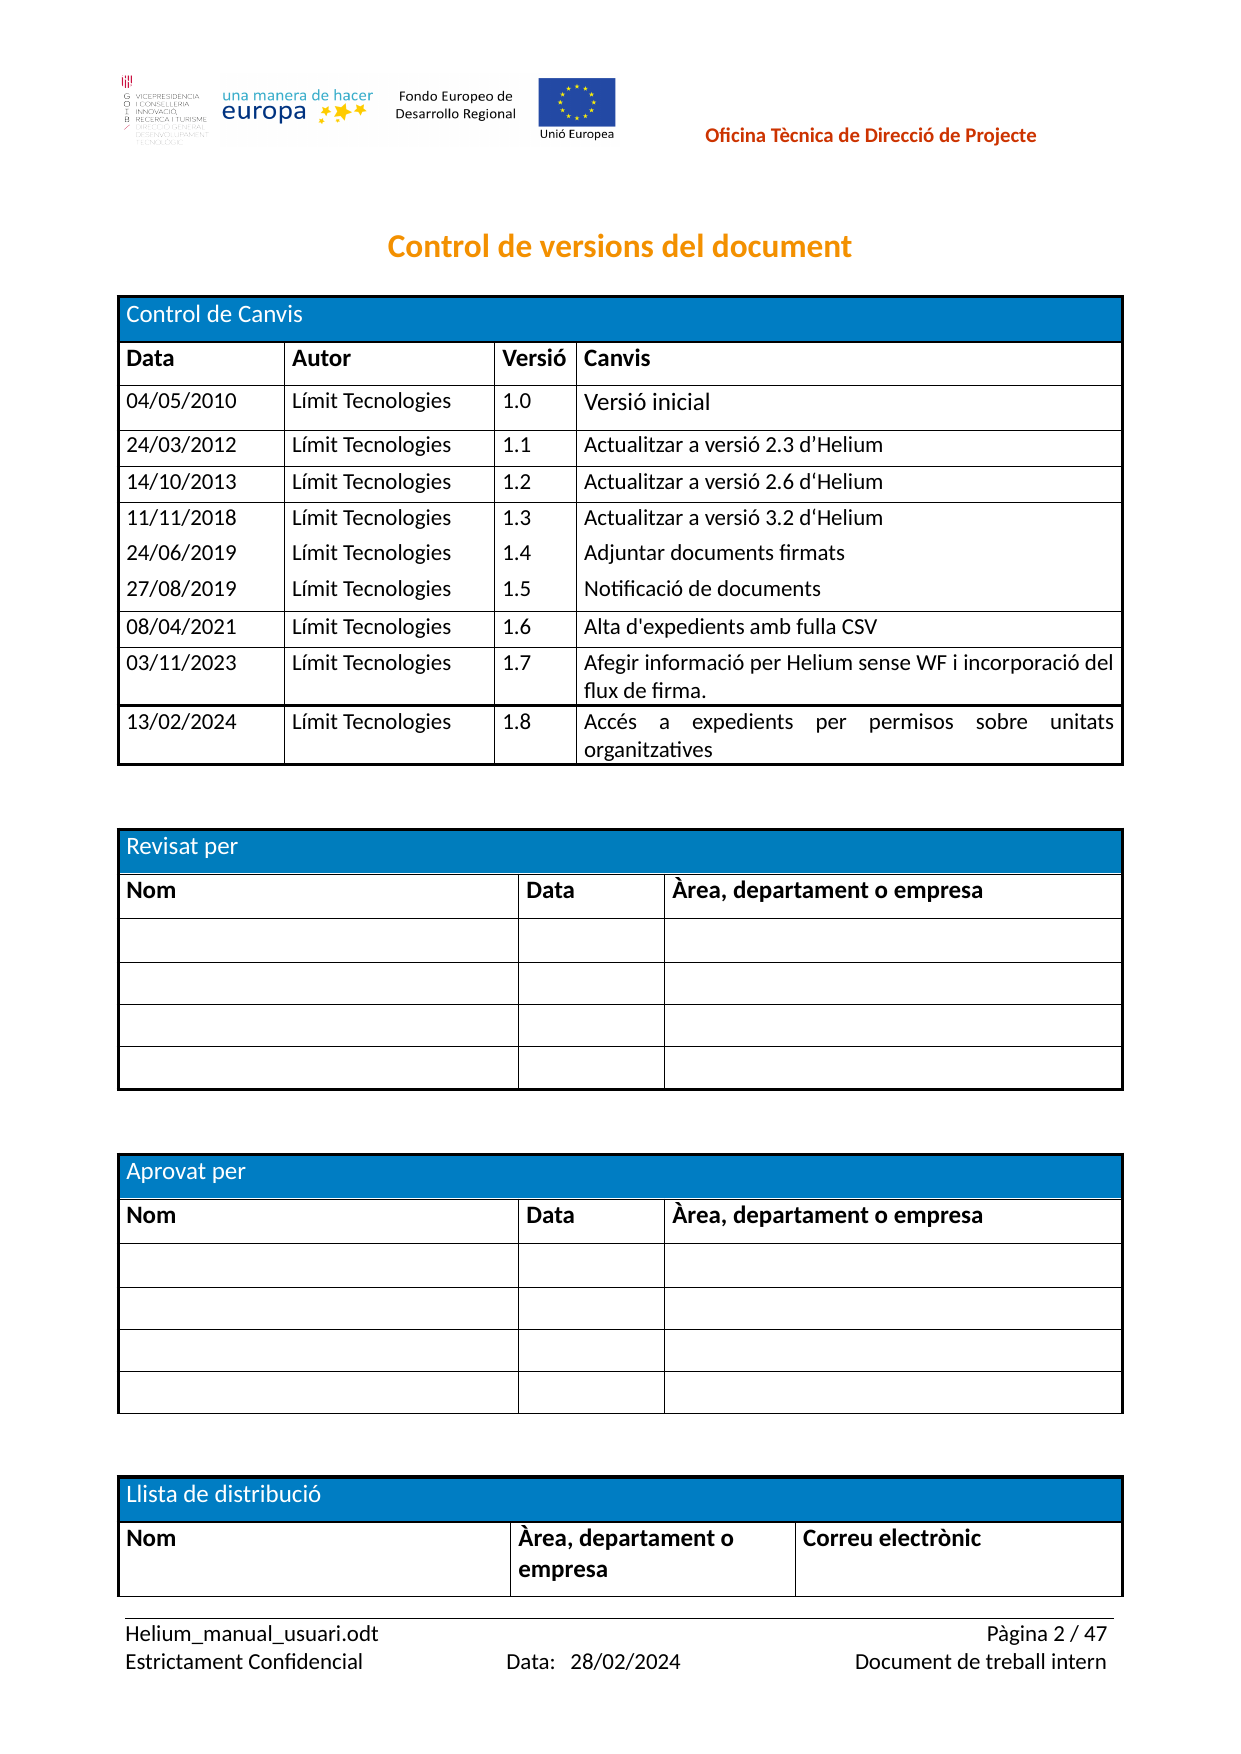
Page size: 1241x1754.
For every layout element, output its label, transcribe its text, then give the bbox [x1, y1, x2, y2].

table_cell [665, 1288, 1121, 1329]
table_cell Actualitzar a versió 2.6 d‘Helium [577, 467, 1121, 502]
table_cell 11/11/2018 [120, 503, 284, 538]
table_cell 1.2 [495, 467, 576, 502]
picture [118, 73, 213, 147]
table_cell [120, 1372, 518, 1413]
table_cell [120, 1330, 518, 1371]
table_cell 13/02/2024 [120, 707, 284, 763]
table_cell [665, 1244, 1121, 1287]
table_cell [120, 1047, 518, 1088]
table_cell [519, 963, 664, 1004]
table_cell [519, 1244, 664, 1287]
table_cell 1.1 [495, 431, 576, 466]
table_cell 04/05/2010 [120, 386, 284, 429]
table_cell Límit Tecnologies [285, 707, 494, 763]
table_cell Versió [495, 343, 576, 385]
table_cell Límit Tecnologies [285, 648, 494, 704]
table_cell Autor [285, 343, 494, 385]
table_header Aprovat per [120, 1156, 1121, 1198]
table_cell [120, 963, 518, 1004]
table_cell Límit Tecnologies [285, 612, 494, 647]
table_cell Límit Tecnologies [285, 467, 494, 502]
table_cell Límit Tecnologies [285, 503, 494, 538]
table_cell [665, 1005, 1121, 1046]
picture [219, 73, 621, 147]
subtitle Control de versions del document [118, 225, 1122, 266]
table_cell Límit Tecnologies [285, 538, 494, 574]
table_cell 1.4 [495, 538, 576, 574]
table_cell [519, 919, 664, 962]
table_cell Notificació de documents [577, 575, 1121, 611]
table_cell Canvis [577, 343, 1121, 385]
table_cell Correu electrònic [796, 1523, 1121, 1596]
table_cell Límit Tecnologies [285, 575, 494, 611]
table_header Llista de distribució [120, 1479, 1121, 1521]
table_cell Àrea, departament o empresa [665, 1200, 1121, 1243]
table_cell 1.8 [495, 707, 576, 763]
table_cell 1.5 [495, 575, 576, 611]
table_cell [519, 1372, 664, 1413]
table_cell [665, 1047, 1121, 1088]
table_cell [120, 1005, 518, 1046]
table_cell Límit Tecnologies [285, 386, 494, 429]
table_cell Nom [120, 875, 518, 918]
table_cell 27/08/2019 [120, 575, 284, 611]
table_cell [519, 1330, 664, 1371]
table_cell 1.7 [495, 648, 576, 704]
table_cell Nom [120, 1200, 518, 1243]
table_cell 24/03/2012 [120, 431, 284, 466]
table_cell 1.6 [495, 612, 576, 647]
table_cell [665, 1372, 1121, 1413]
table_cell [120, 919, 518, 962]
table_cell 14/10/2013 [120, 467, 284, 502]
table_cell 08/04/2021 [120, 612, 284, 647]
table_cell [519, 1047, 664, 1088]
table_cell Alta d'expedients amb fulla CSV [577, 612, 1121, 647]
table_header Revisat per [120, 831, 1121, 873]
table_cell 24/06/2019 [120, 538, 284, 574]
table_cell Afegir informació per Helium sense WF i incorporació del flux de firma. [577, 648, 1121, 704]
table_cell 03/11/2023 [120, 648, 284, 704]
table_cell Àrea, departament o empresa [665, 875, 1121, 918]
table_cell Actualitzar a versió 3.2 d‘Helium [577, 503, 1121, 538]
table_cell [519, 1288, 664, 1329]
table_cell Adjuntar documents firmats [577, 538, 1121, 574]
table_cell 1.0 [495, 386, 576, 429]
table_cell Versió inicial [577, 386, 1121, 429]
table_cell [120, 1288, 518, 1329]
table_cell Límit Tecnologies [285, 431, 494, 466]
table_cell [519, 1005, 664, 1046]
table_cell Data [519, 875, 664, 918]
table_cell [120, 1244, 518, 1287]
table_cell Data [519, 1200, 664, 1243]
table_cell Actualitzar a versió 2.3 d’Helium [577, 431, 1121, 466]
table_cell Data [120, 343, 284, 385]
table_cell Àrea, departament o empresa [511, 1523, 795, 1596]
table_cell 1.3 [495, 503, 576, 538]
table_cell [665, 963, 1121, 1004]
table_cell [665, 1330, 1121, 1371]
table_cell Accés a expedients per permisos sobre unitats organitzatives [577, 707, 1121, 763]
table_header Control de Canvis [120, 298, 1121, 341]
table_cell [665, 919, 1121, 962]
table_cell Nom [120, 1523, 510, 1596]
